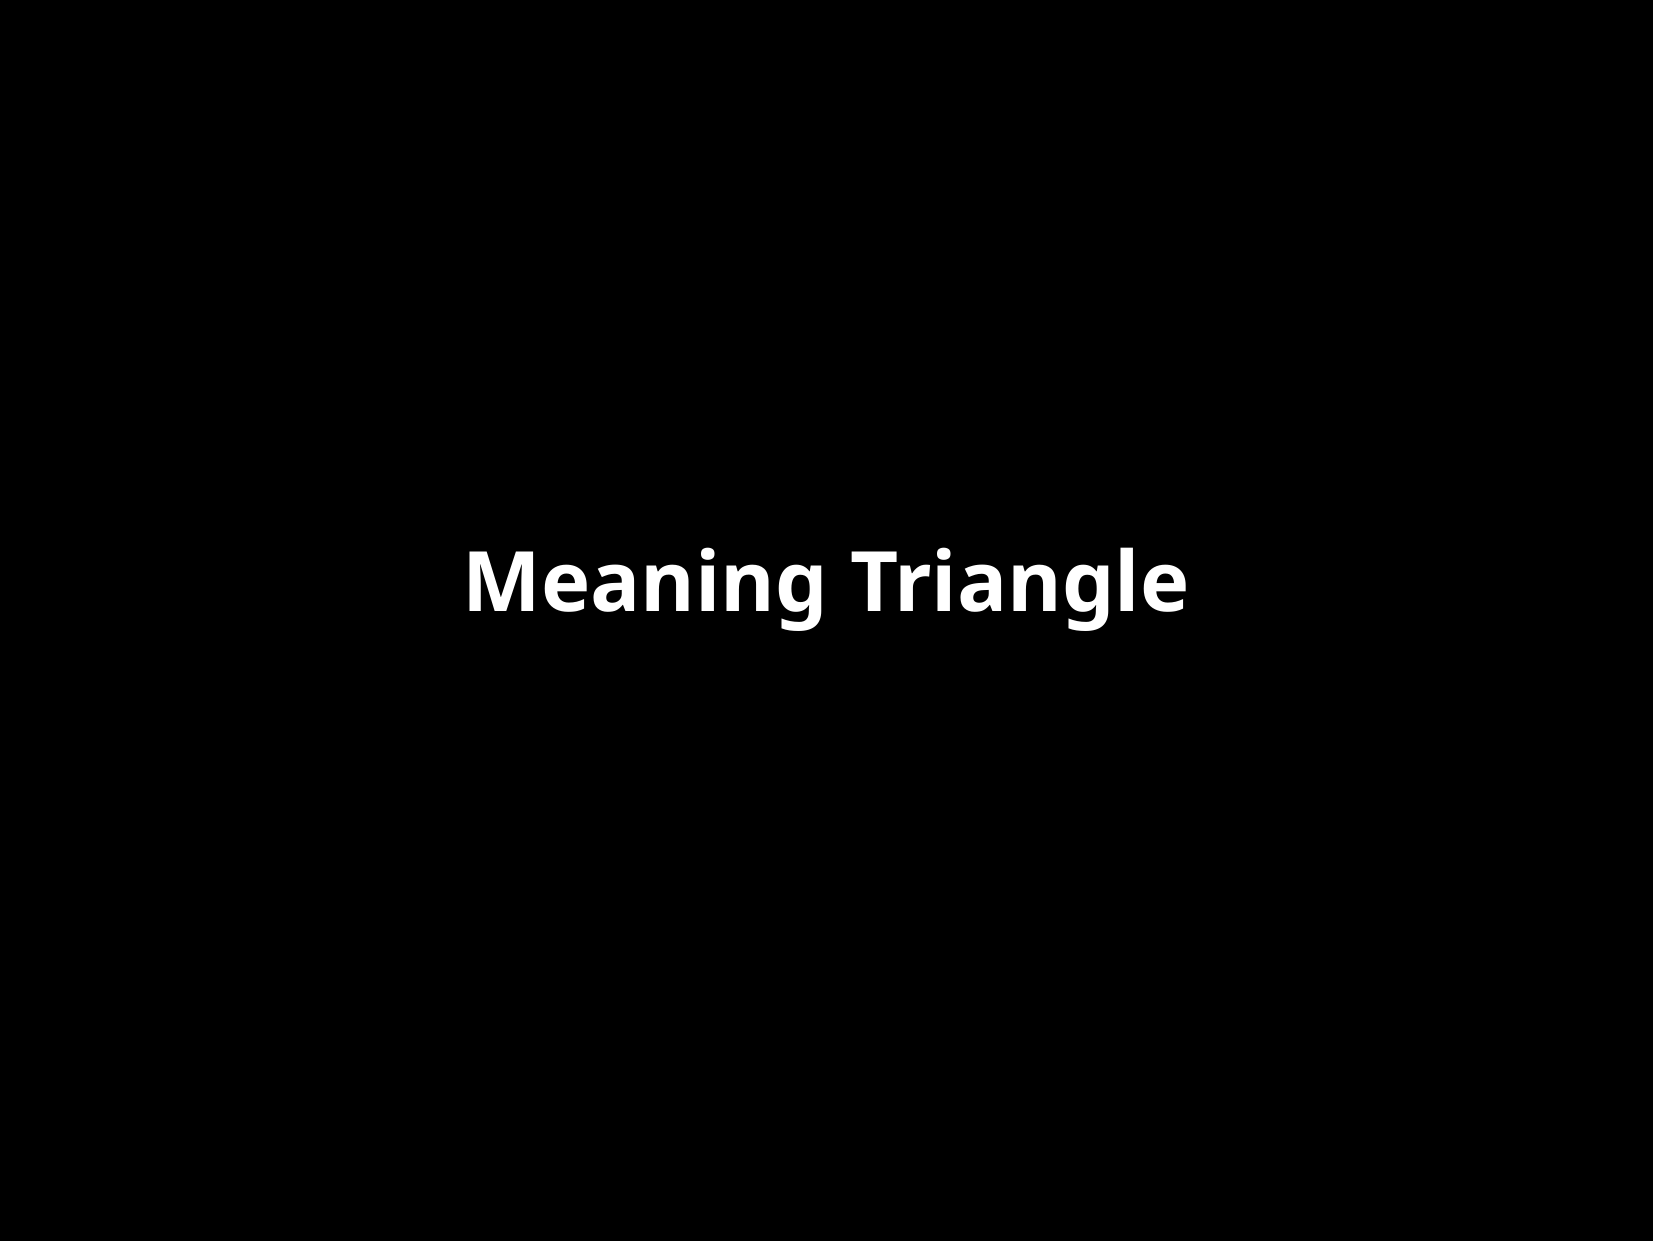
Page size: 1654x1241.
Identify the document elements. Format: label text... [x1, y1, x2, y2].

subtitle Meaning Triangle [82, 49, 1571, 1109]
